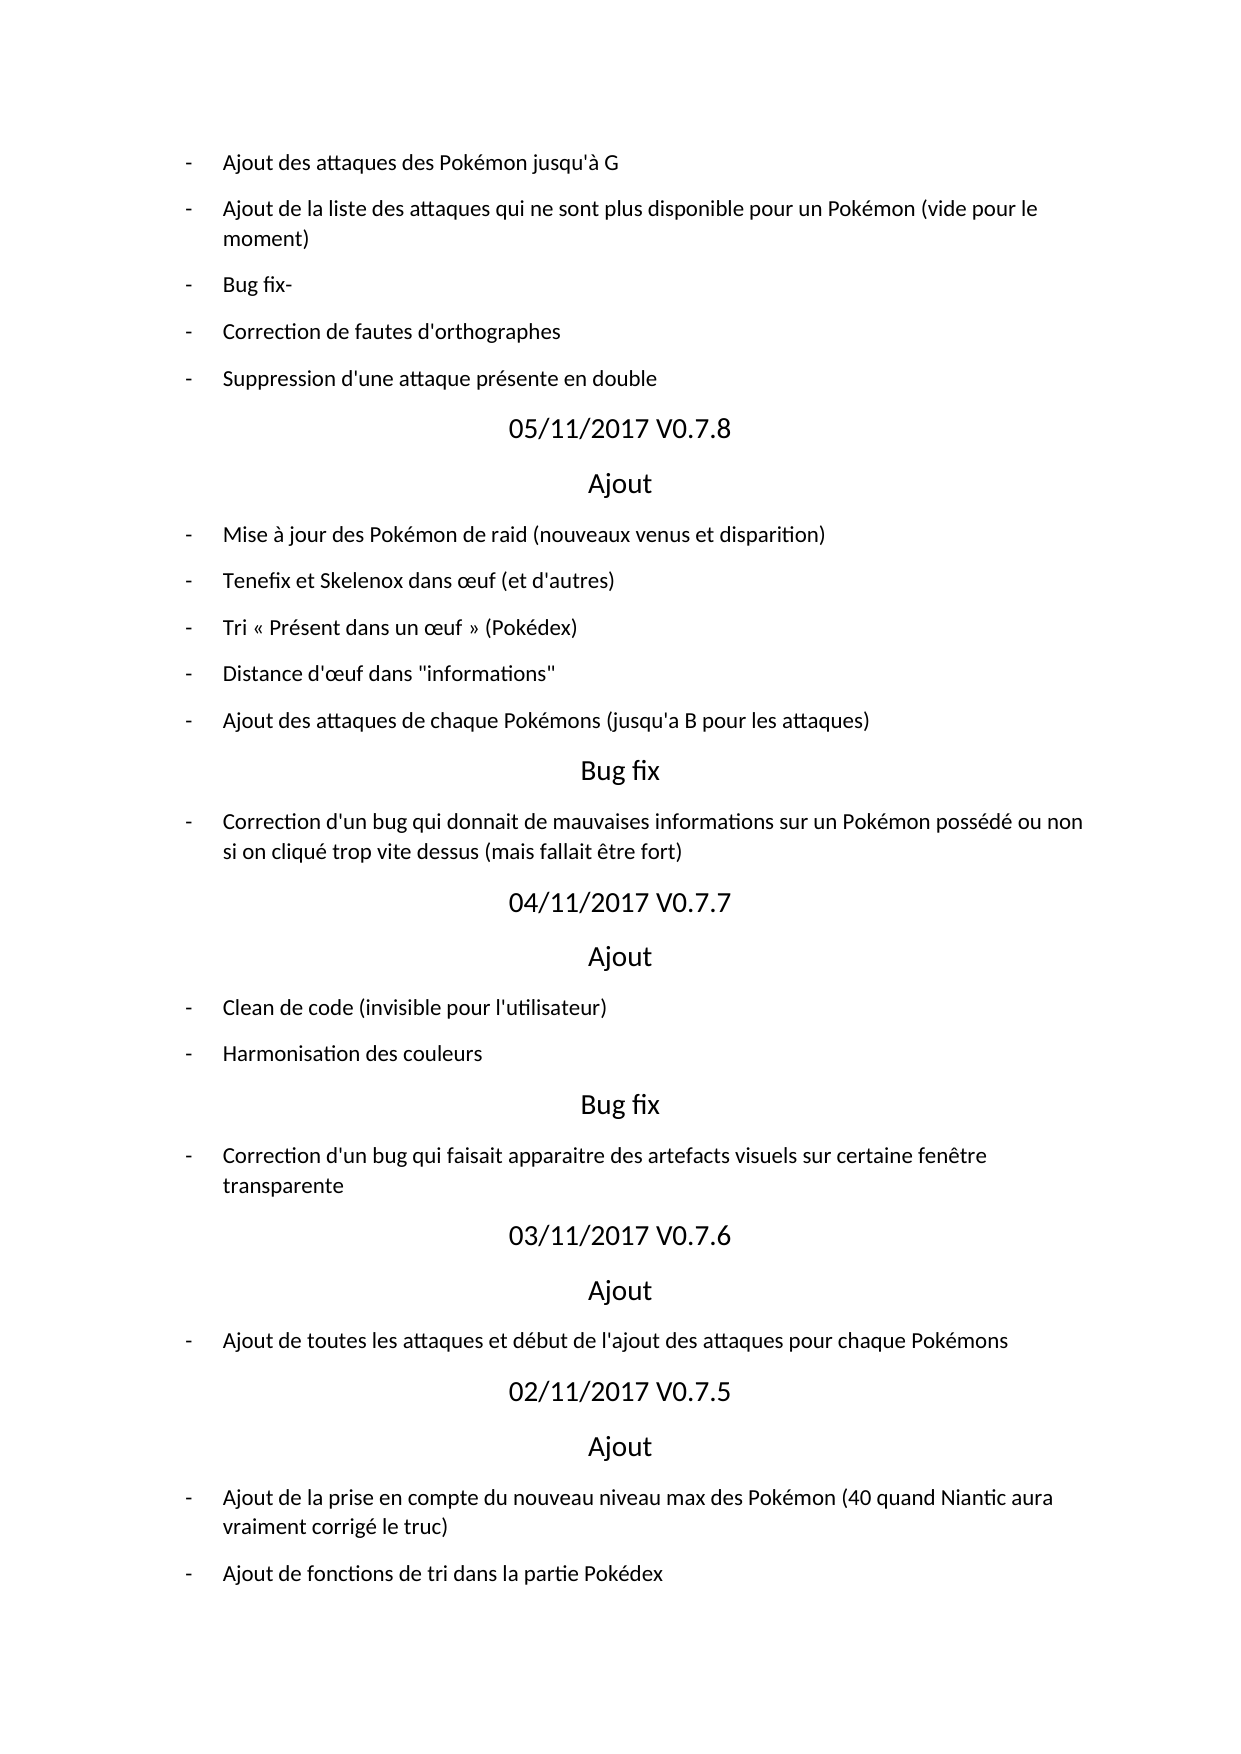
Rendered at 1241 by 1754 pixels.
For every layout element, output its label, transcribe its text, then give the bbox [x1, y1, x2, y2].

list Correction d'un bug qui faisait apparaitre des artefacts visuels sur certaine fenêtre transparente [185, 1141, 1093, 1199]
list Correction de fautes d'orthographes [185, 317, 1093, 345]
list Ajout de la prise en compte du nouveau niveau max des Pokémon (40 quand Niantic aura vraiment corrigé le truc) [185, 1483, 1093, 1541]
list Mise à jour des Pokémon de raid (nouveaux venus et disparition) [185, 520, 1093, 548]
list Ajout des attaques des Pokémon jusqu'à G [185, 148, 1093, 176]
list Ajout de fonctions de tri dans la partie Pokédex [185, 1559, 1093, 1587]
text 03/11/2017 V0.7.6 [148, 1217, 1093, 1253]
list Ajout de la liste des attaques qui ne sont plus disponible pour un Pokémon (vide pour le moment) [185, 194, 1093, 252]
list Tri « Présent dans un œuf » (Pokédex) [185, 613, 1093, 641]
text Ajout [148, 1428, 1093, 1463]
text Ajout [148, 938, 1093, 974]
text 05/11/2017 V0.7.8 [148, 410, 1093, 446]
list Correction d'un bug qui donnait de mauvaises informations sur un Pokémon possédé ou non si on cliqué trop vite dessus (mais fallait être fort) [185, 807, 1093, 865]
list Bug fix- [185, 271, 1093, 299]
list Ajout de toutes les attaques et début de l'ajout des attaques pour chaque Pokémons [185, 1327, 1093, 1355]
text Bug fix [148, 1086, 1093, 1122]
list Suppression d'une attaque présente en double [185, 364, 1093, 392]
text 02/11/2017 V0.7.5 [148, 1373, 1093, 1409]
list Ajout des attaques de chaque Pokémons (jusqu'a B pour les attaques) [185, 706, 1093, 734]
text Ajout [148, 465, 1093, 501]
text Bug fix [148, 752, 1093, 788]
list Clean de code (invisible pour l'utilisateur) [185, 993, 1093, 1021]
list Distance d'œuf dans "informations" [185, 659, 1093, 687]
list Tenefix et Skelenox dans œuf (et d'autres) [185, 566, 1093, 594]
text 04/11/2017 V0.7.7 [148, 884, 1093, 919]
list Harmonisation des couleurs [185, 1039, 1093, 1068]
text Ajout [148, 1272, 1093, 1308]
